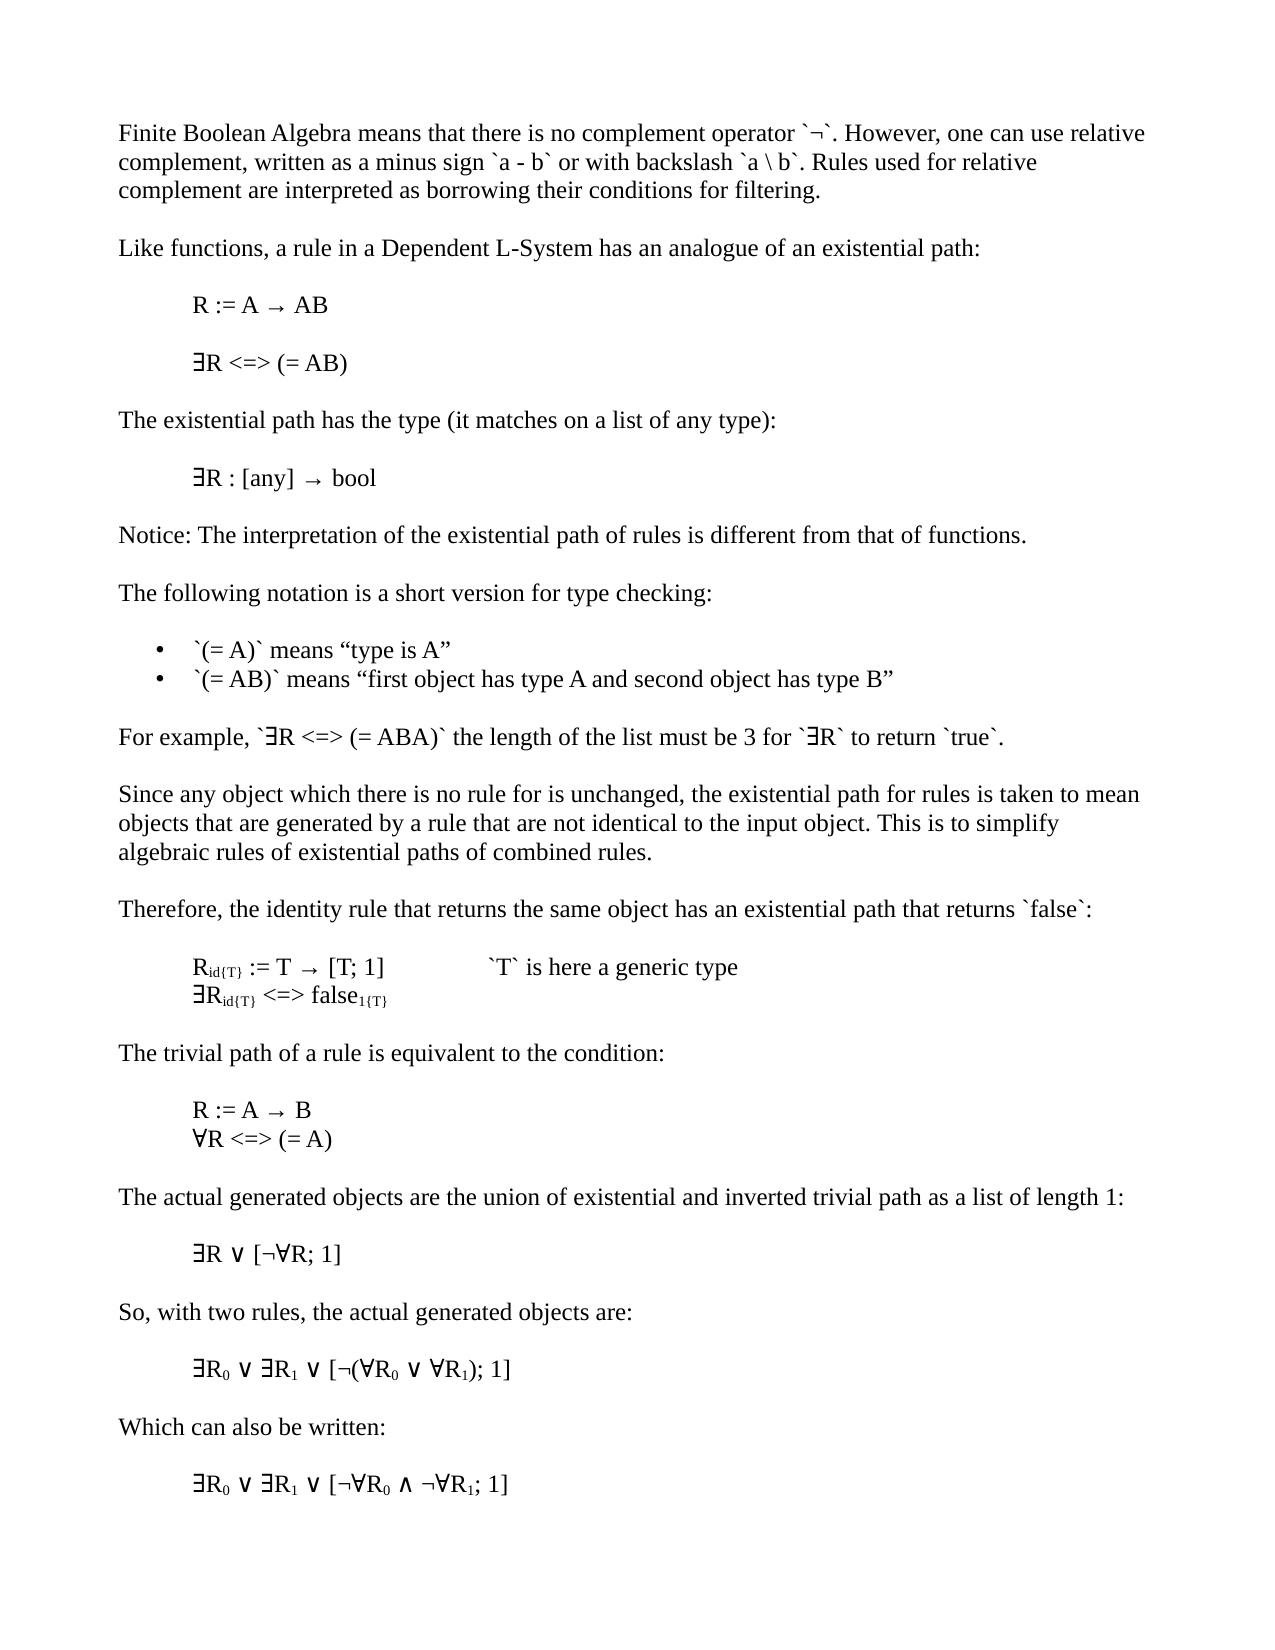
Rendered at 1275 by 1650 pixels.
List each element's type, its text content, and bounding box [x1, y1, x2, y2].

text Notice: The interpretation of the existential path of rules is different from that of functions. [118, 521, 1157, 549]
text Like functions, a rule in a Dependent L-System has an analogue of an existential path: [118, 233, 1157, 262]
text ∃Rid{T} <=> false1{T} [118, 981, 1157, 1009]
text ∃R <=> (= AB) [118, 348, 1157, 377]
text R := A → B [118, 1096, 1157, 1124]
text Since any object which there is no rule for is unchanged, the existential path for rules is taken to mean objects that are generated by a rule that are not identical to the input object. This is to simplify algebraic rules of existential paths of combined rules. [118, 779, 1157, 866]
list `(= A)` means “type is A” [156, 636, 1157, 664]
text R := A → AB [118, 291, 1157, 319]
text Therefore, the identity rule that returns the same object has an existential path that returns `false`: [118, 894, 1157, 923]
text Which can also be written: [118, 1412, 1157, 1441]
text The actual generated objects are the union of existential and inverted trivial path as a list of length 1: [118, 1182, 1157, 1211]
text ∃R0 ∨ ∃R1 ∨ [¬(∀R0 ∨ ∀R1); 1] [118, 1354, 1157, 1383]
text So, with two rules, the actual generated objects are: [118, 1297, 1157, 1326]
list `(= AB)` means “first object has type A and second object has type B” [156, 664, 1157, 693]
text For example, `∃R <=> (= ABA)` the length of the list must be 3 for `∃R` to return `true`. [118, 722, 1157, 751]
text ∀R <=> (= A) [118, 1124, 1157, 1153]
text ∃R : [any] → bool [118, 463, 1157, 492]
text ∃R ∨ [¬∀R; 1] [118, 1239, 1157, 1268]
text The following notation is a short version for type checking: [118, 578, 1157, 607]
text The existential path has the type (it matches on a list of any type): [118, 406, 1157, 434]
text Rid{T} := T → [T; 1] `T` is here a generic type [118, 952, 1157, 981]
text Finite Boolean Algebra means that there is no complement operator `¬`. However, one can use relative complement, written as a minus sign `a - b` or with backslash `a \ b`. Rules used for relative complement are interpreted as borrowing their conditions for filtering. [118, 118, 1157, 204]
text ∃R0 ∨ ∃R1 ∨ [¬∀R0 ∧ ¬∀R1; 1] [118, 1469, 1157, 1498]
text The trivial path of a rule is equivalent to the condition: [118, 1038, 1157, 1067]
